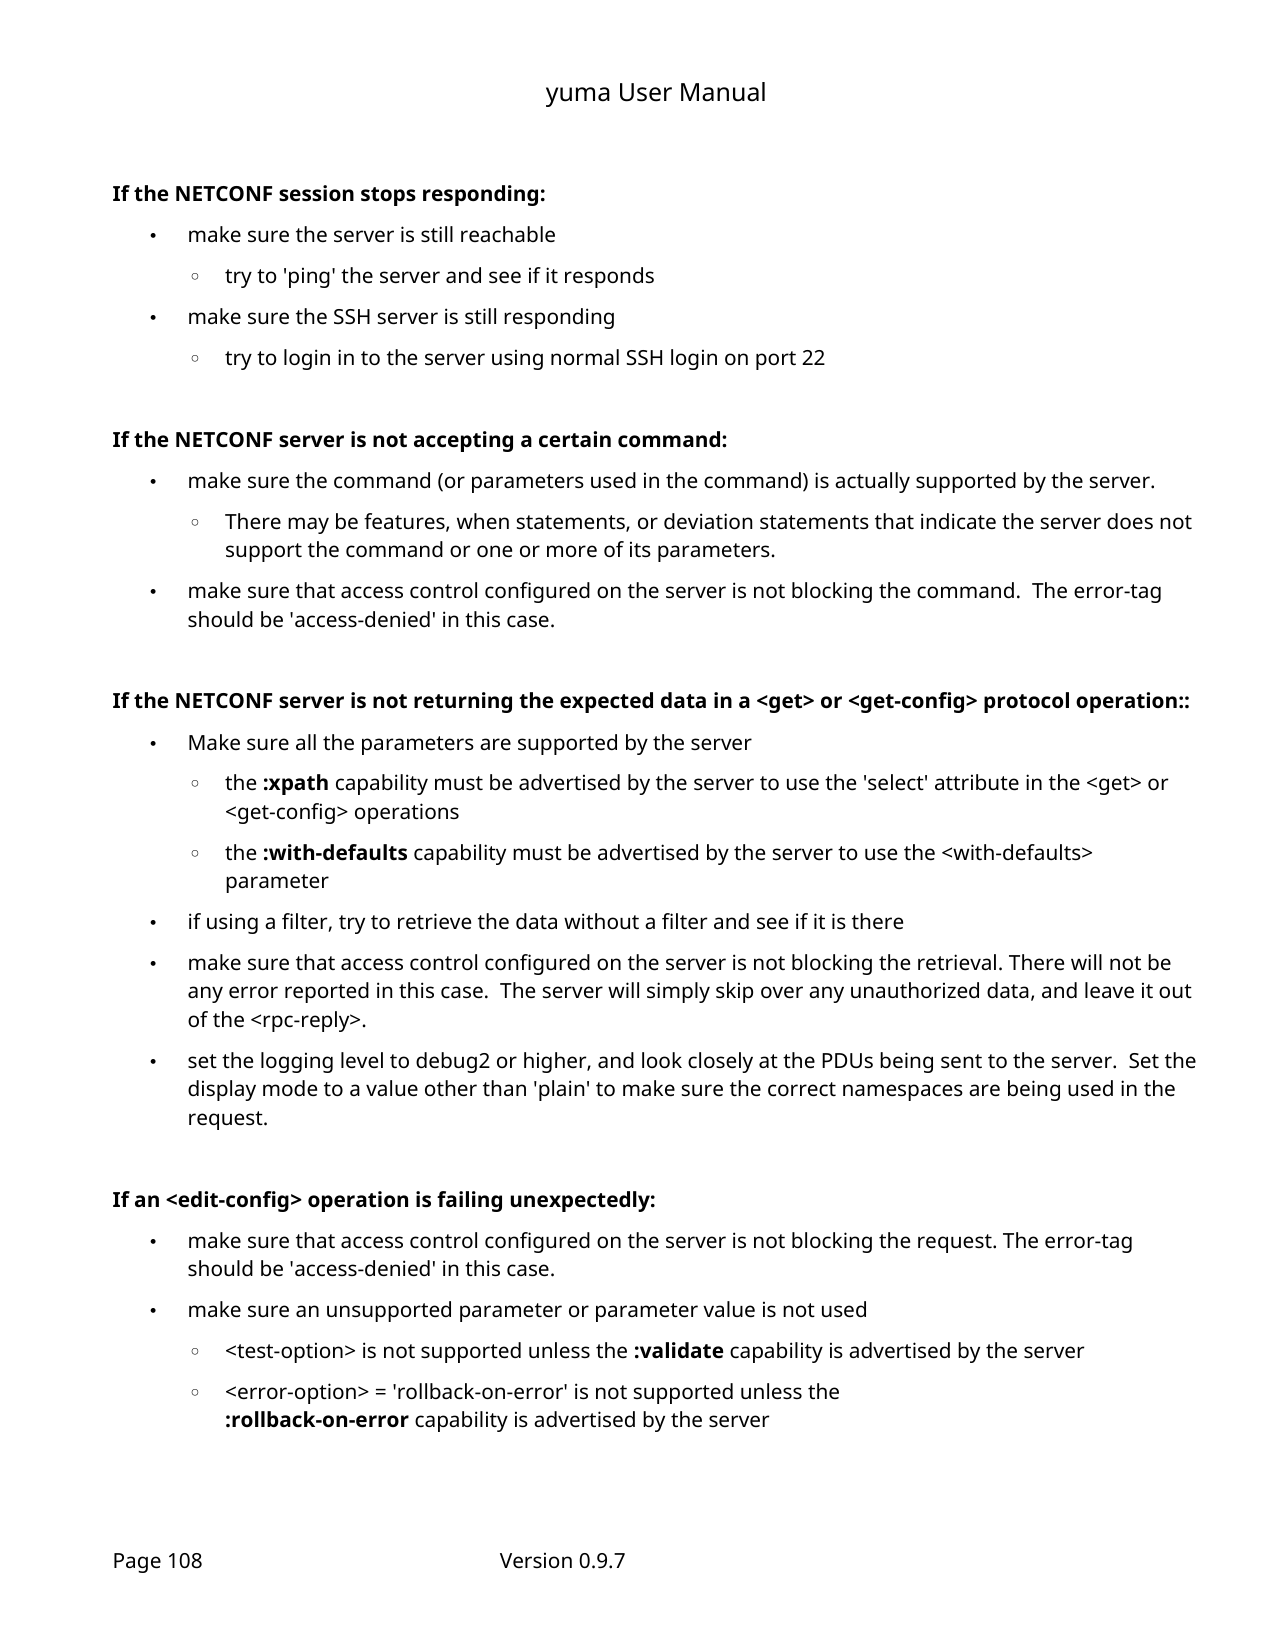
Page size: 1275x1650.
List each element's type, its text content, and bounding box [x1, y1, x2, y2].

list set the logging level to debug2 or higher, and look closely at the PDUs being sent to the server. Set the display mode to a value other than 'plain' to make sure the correct namespaces are being used in the request. [150, 1046, 1200, 1131]
list try to login in to the server using normal SSH login on port 22 [187, 343, 1200, 372]
list There may be features, when statements, or deviation statements that indicate the server does not support the command or one or more of its parameters. [187, 507, 1200, 564]
list the :xpath capability must be advertised by the server to use the 'select' attribute in the <get> or <get-config> operations [187, 768, 1200, 825]
text If the NETCONF server is not accepting a certain command: [112, 425, 1200, 453]
text If an <edit-config> operation is failing unexpectedly: [112, 1185, 1200, 1213]
list make sure the command (or parameters used in the command) is actually supported by the server. [150, 466, 1200, 494]
list <test-option> is not supported unless the :validate capability is advertised by the server [187, 1336, 1200, 1364]
text If the NETCONF server is not returning the expected data in a <get> or <get-config> protocol operation:: [112, 687, 1200, 715]
list if using a filter, try to retrieve the data without a filter and see if it is there [150, 907, 1200, 936]
list make sure the SSH server is still responding [150, 302, 1200, 331]
text If the NETCONF session stops responding: [112, 179, 1200, 208]
list make sure that access control configured on the server is not blocking the command. The error-tag should be 'access-denied' in this case. [150, 576, 1200, 633]
list make sure that access control configured on the server is not blocking the retrieval. There will not be any error reported in this case. The server will simply skip over any unauthorized data, and leave it out of the <rpc-reply>. [150, 948, 1200, 1033]
list Make sure all the parameters are supported by the server [150, 728, 1200, 756]
list try to 'ping' the server and see if it responds [187, 261, 1200, 290]
list make sure the server is still reachable [150, 220, 1200, 249]
list make sure that access control configured on the server is not blocking the request. The error-tag should be 'access-denied' in this case. [150, 1226, 1200, 1283]
list <error-option> = 'rollback-on-error' is not supported unless the :rollback-on-error capability is advertised by the server [187, 1377, 1200, 1434]
list make sure an unsupported parameter or parameter value is not used [150, 1295, 1200, 1323]
list the :with-defaults capability must be advertised by the server to use the <with-defaults> parameter [187, 838, 1200, 895]
